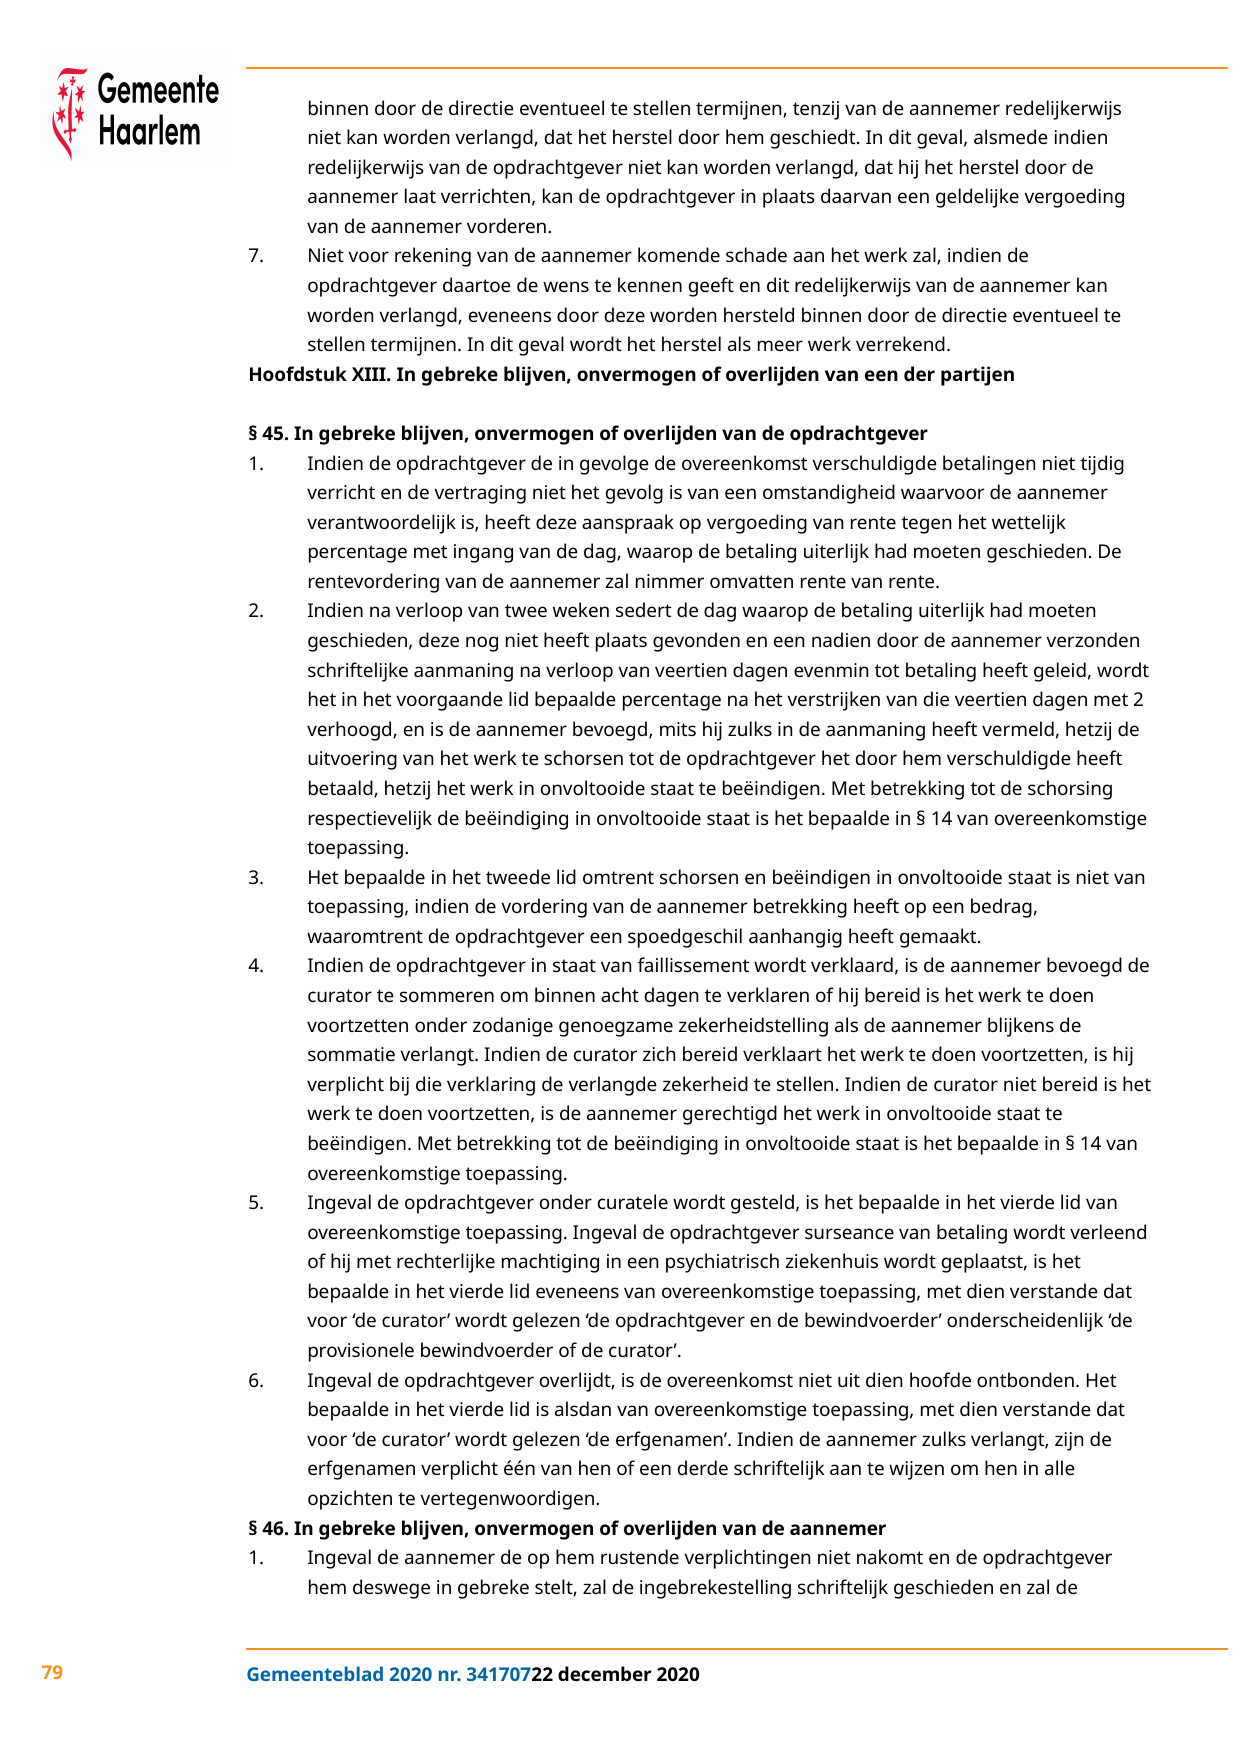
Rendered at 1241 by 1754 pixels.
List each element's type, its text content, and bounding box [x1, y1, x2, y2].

list binnen door de directie eventueel te stellen termijnen, tenzij van de aannemer redelijkerwijs niet kan worden verlangd, dat het herstel door hem geschiedt. In dit geval, alsmede indien redelijkerwijs van de opdrachtgever niet kan worden verlangd, dat hij het herstel door de aannemer laat verrichten, kan de opdrachtgever in plaats daarvan een geldelijke vergoeding van de aannemer vorderen. [248, 95, 1152, 239]
list Indien de opdrachtgever de in gevolge de overeenkomst verschuldigde betalingen niet tijdig verricht en de vertraging niet het gevolg is van een omstandigheid waarvoor de aannemer verantwoordelijk is, heeft deze aanspraak op vergoeding van rente tegen het wettelijk percentage met ingang van de dag, waarop de betaling uiterlijk had moeten geschieden. De rentevordering van de aannemer zal nimmer omvatten rente van rente. [248, 450, 1152, 594]
picture [41, 47, 231, 172]
list Ingeval de opdrachtgever onder curatele wordt gesteld, is het bepaalde in het vierde lid van overeenkomstige toepassing. Ingeval de opdrachtgever surseance van betaling wordt verleend of hij met rechterlijke machtiging in een psychiatrisch ziekenhuis wordt geplaatst, is het bepaalde in het vierde lid eveneens van overeenkomstige toepassing, met dien verstande dat voor ‘de curator’ wordt gelezen ‘de opdrachtgever en de bewindvoerder’ onderscheidenlijk ‘de provisionele bewindvoerder of de curator’. [248, 1189, 1152, 1363]
text Hoofdstuk XIII. In gebreke blijven, onvermogen of overlijden van een der partijen [248, 361, 1152, 387]
text § 46. In gebreke blijven, onvermogen of overlijden van de aannemer [248, 1515, 1152, 1541]
list Niet voor rekening van de aannemer komende schade aan het werk zal, indien de opdrachtgever daartoe de wens te kennen geeft en dit redelijkerwijs van de aannemer kan worden verlangd, eveneens door deze worden hersteld binnen door de directie eventueel te stellen termijnen. In dit geval wordt het herstel als meer werk verrekend. [248, 243, 1152, 357]
list Ingeval de opdrachtgever overlijdt, is de overeenkomst niet uit dien hoofde ontbonden. Het bepaalde in het vierde lid is alsdan van overeenkomstige toepassing, met dien verstande dat voor ‘de curator’ wordt gelezen ‘de erfgenamen’. Indien de aannemer zulks verlangt, zijn de erfgenamen verplicht één van hen of een derde schriftelijk aan te wijzen om hen in alle opzichten te vertegenwoordigen. [248, 1367, 1152, 1511]
list Ingeval de aannemer de op hem rustende verplichtingen niet nakomt en de opdrachtgever hem deswege in gebreke stelt, zal de ingebrekestelling schriftelijk geschieden en zal de [248, 1544, 1152, 1600]
list Het bepaalde in het tweede lid omtrent schorsen en beëindigen in onvoltooide staat is niet van toepassing, indien de vordering van de aannemer betrekking heeft op een bedrag, waaromtrent de opdrachtgever een spoedgeschil aanhangig heeft gemaakt. [248, 864, 1152, 949]
text § 45. In gebreke blijven, onvermogen of overlijden van de opdrachtgever [248, 420, 1152, 446]
list Indien de opdrachtgever in staat van faillissement wordt verklaard, is de aannemer bevoegd de curator te sommeren om binnen acht dagen te verklaren of hij bereid is het werk te doen voortzetten onder zodanige genoegzame zekerheidstelling als de aannemer blijkens de sommatie verlangt. Indien de curator zich bereid verklaart het werk te doen voortzetten, is hij verplicht bij die verklaring de verlangde zekerheid te stellen. Indien de curator niet bereid is het werk te doen voortzetten, is de aannemer gerechtigd het werk in onvoltooide staat te beëindigen. Met betrekking tot de beëindiging in onvoltooide staat is het bepaalde in § 14 van overeenkomstige toepassing. [248, 953, 1152, 1186]
list Indien na verloop van twee weken sedert de dag waarop de betaling uiterlijk had moeten geschieden, deze nog niet heeft plaats gevonden en een nadien door de aannemer verzonden schriftelijke aanmaning na verloop van veertien dagen evenmin tot betaling heeft geleid, wordt het in het voorgaande lid bepaalde percentage na het verstrijken van die veertien dagen met 2 verhoogd, en is de aannemer bevoegd, mits hij zulks in de aanmaning heeft vermeld, hetzij de uitvoering van het werk te schorsen tot de opdrachtgever het door hem verschuldigde heeft betaald, hetzij het werk in onvoltooide staat te beëindigen. Met betrekking tot de schorsing respectievelijk de beëindiging in onvoltooide staat is het bepaalde in § 14 van overeenkomstige toepassing. [248, 598, 1152, 860]
